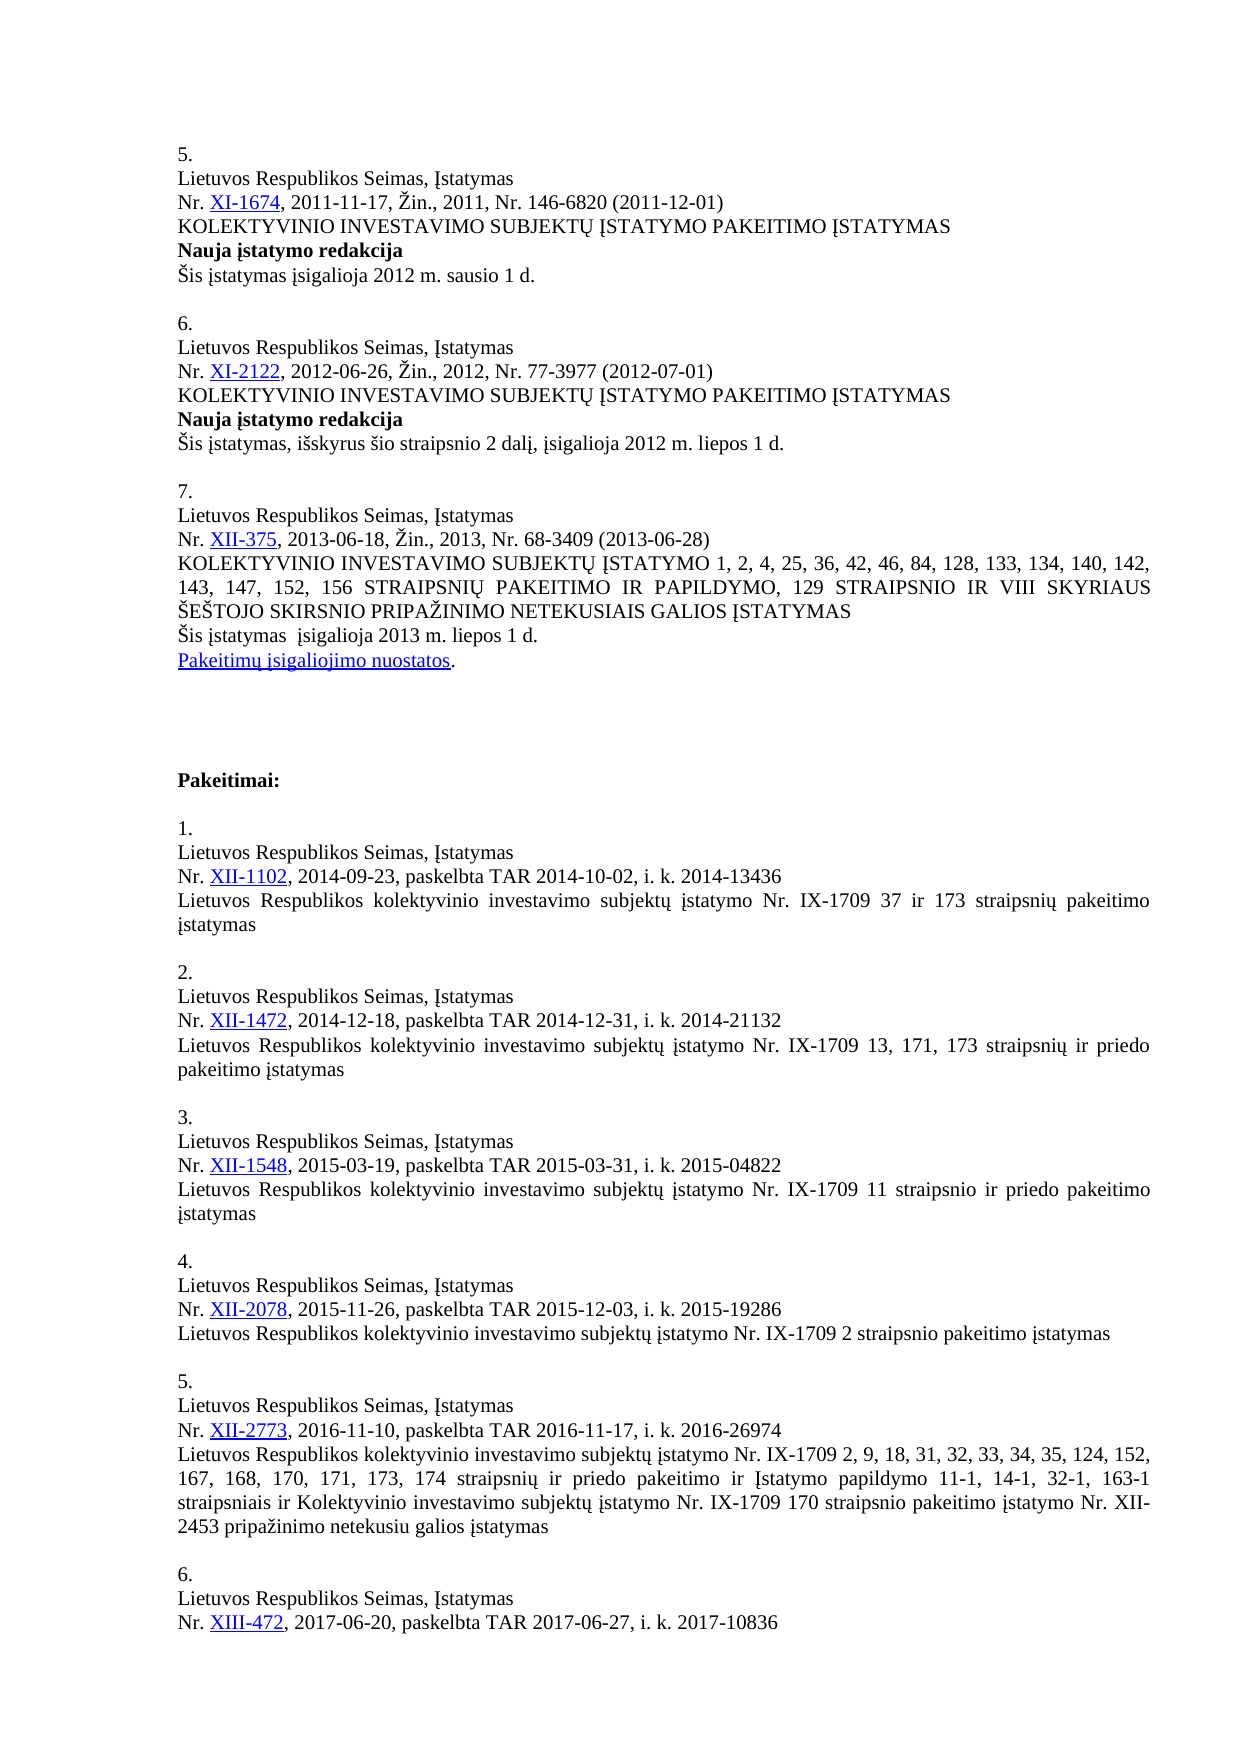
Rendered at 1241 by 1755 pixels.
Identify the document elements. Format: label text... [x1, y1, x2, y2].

text Lietuvos Respublikos kolektyvinio investavimo subjektų įstatymo Nr. IX-1709 2 straipsnio pakeitimo įstatymas [177, 1321, 1152, 1345]
text 1. [177, 816, 1152, 840]
text Lietuvos Respublikos Seimas, Įstatymas [177, 1273, 1152, 1297]
text Lietuvos Respublikos Seimas, Įstatymas [177, 840, 1152, 864]
text Lietuvos Respublikos Seimas, Įstatymas [177, 1393, 1152, 1417]
text 7. [177, 479, 1152, 503]
text Nr. XI-1674, 2011-11-17, Žin., 2011, Nr. 146-6820 (2011-12-01) [177, 190, 1152, 214]
text KOLEKTYVINIO INVESTAVIMO SUBJEKTŲ ĮSTATYMO 1, 2, 4, 25, 36, 42, 46, 84, 128, 133, 134, 140, 142, 143, 147, 152, 156 STRAIPSNIŲ PAKEITIMO IR PAPILDYMO, 129 STRAIPSNIO IR VIII SKYRIAUS ŠEŠTOJO SKIRSNIO PRIPAŽINIMO NETEKUSIAIS GALIOS ĮSTATYMAS [177, 551, 1152, 623]
text Nr. XII-375, 2013-06-18, Žin., 2013, Nr. 68-3409 (2013-06-28) [177, 527, 1152, 551]
text Nr. XII-1102, 2014-09-23, paskelbta TAR 2014-10-02, i. k. 2014-13436 [177, 864, 1152, 888]
text KOLEKTYVINIO INVESTAVIMO SUBJEKTŲ ĮSTATYMO PAKEITIMO ĮSTATYMAS [177, 383, 1152, 407]
text 5. [177, 1369, 1152, 1393]
text Lietuvos Respublikos kolektyvinio investavimo subjektų įstatymo Nr. IX-1709 2, 9, 18, 31, 32, 33, 34, 35, 124, 152, 167, 168, 170, 171, 173, 174 straipsnių ir priedo pakeitimo ir Įstatymo papildymo 11-1, 14-1, 32-1, 163-1 straipsniais ir Kolektyvinio investavimo subjektų įstatymo Nr. IX-1709 170 straipsnio pakeitimo įstatymo Nr. XII-2453 pripažinimo netekusiu galios įstatymas [177, 1442, 1152, 1538]
text Nauja įstatymo redakcija [177, 407, 1152, 431]
text Nr. XIII-472, 2017-06-20, paskelbta TAR 2017-06-27, i. k. 2017-10836 [177, 1610, 1152, 1634]
text Šis įstatymas, išskyrus šio straipsnio 2 dalį, įsigalioja 2012 m. liepos 1 d. [177, 431, 1152, 455]
text Lietuvos Respublikos Seimas, Įstatymas [177, 984, 1152, 1008]
text Lietuvos Respublikos kolektyvinio investavimo subjektų įstatymo Nr. IX-1709 13, 171, 173 straipsnių ir priedo pakeitimo įstatymas [177, 1032, 1152, 1081]
text Nr. XII-2078, 2015-11-26, paskelbta TAR 2015-12-03, i. k. 2015-19286 [177, 1297, 1152, 1321]
text Nr. XI-2122, 2012-06-26, Žin., 2012, Nr. 77-3977 (2012-07-01) [177, 359, 1152, 383]
text Lietuvos Respublikos Seimas, Įstatymas [177, 503, 1152, 527]
text Lietuvos Respublikos kolektyvinio investavimo subjektų įstatymo Nr. IX-1709 11 straipsnio ir priedo pakeitimo įstatymas [177, 1177, 1152, 1225]
text Pakeitimai: [177, 768, 1152, 792]
text Lietuvos Respublikos Seimas, Įstatymas [177, 335, 1152, 359]
text Nr. XII-2773, 2016-11-10, paskelbta TAR 2016-11-17, i. k. 2016-26974 [177, 1417, 1152, 1442]
text Nauja įstatymo redakcija [177, 238, 1152, 262]
text Pakeitimų įsigaliojimo nuostatos. [177, 647, 1152, 672]
text 5. [177, 142, 1152, 166]
text Lietuvos Respublikos Seimas, Įstatymas [177, 1129, 1152, 1153]
text 6. [177, 311, 1152, 335]
text Lietuvos Respublikos Seimas, Įstatymas [177, 166, 1152, 190]
text Lietuvos Respublikos Seimas, Įstatymas [177, 1586, 1152, 1610]
text 3. [177, 1105, 1152, 1129]
text Šis įstatymas įsigalioja 2013 m. liepos 1 d. [177, 623, 1152, 647]
text KOLEKTYVINIO INVESTAVIMO SUBJEKTŲ ĮSTATYMO PAKEITIMO ĮSTATYMAS [177, 214, 1152, 238]
text Nr. XII-1548, 2015-03-19, paskelbta TAR 2015-03-31, i. k. 2015-04822 [177, 1153, 1152, 1177]
text 6. [177, 1562, 1152, 1586]
text Lietuvos Respublikos kolektyvinio investavimo subjektų įstatymo Nr. IX-1709 37 ir 173 straipsnių pakeitimo įstatymas [177, 888, 1152, 936]
text 4. [177, 1249, 1152, 1273]
text Šis įstatymas įsigalioja 2012 m. sausio 1 d. [177, 262, 1152, 287]
text Nr. XII-1472, 2014-12-18, paskelbta TAR 2014-12-31, i. k. 2014-21132 [177, 1008, 1152, 1032]
text 2. [177, 960, 1152, 984]
